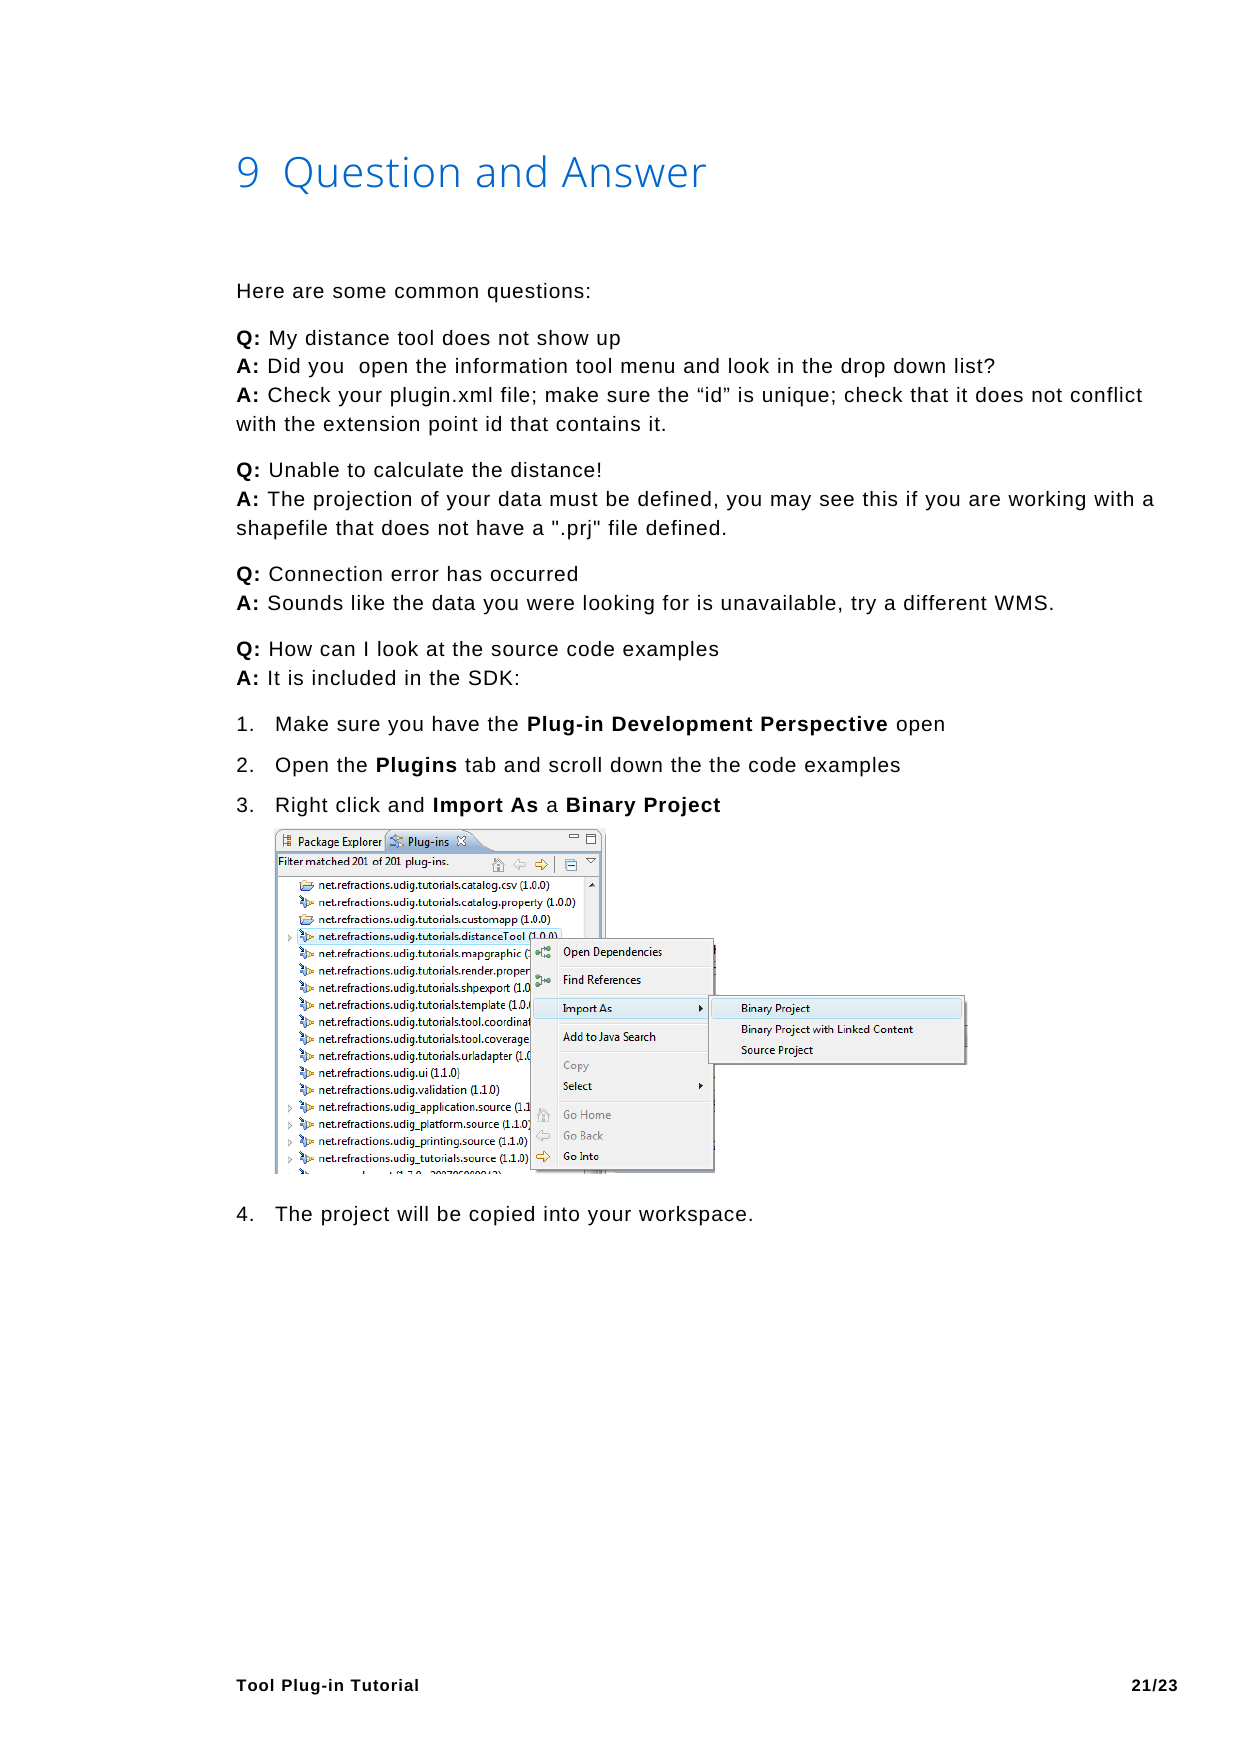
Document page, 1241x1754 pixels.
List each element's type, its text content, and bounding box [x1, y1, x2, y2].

list Make sure you have the Plug-in Development Perspective open [236, 712, 1181, 736]
list Open the Plugins tab and scroll down the the code examples [236, 753, 1181, 777]
subtitle Question and Answer [236, 143, 1181, 200]
text Q: Connection error has occurred A: Sounds like the data you were looking for is unavailable, try a different WMS. [236, 562, 1181, 615]
list Right click and Import As a Binary Project [236, 793, 1181, 1185]
text Q: How can I look at the source code examples A: It is included in the SDK: [236, 637, 1181, 690]
text Here are some common questions: [236, 279, 1181, 303]
text Q: My distance tool does not show up A: Did you open the information tool menu and look in the drop down list? A: Check your plugin.xml file; make sure the “id” is unique; check that it does not conflict with the extension point id that contains it. [236, 325, 1181, 436]
list The project will be copied into your workspace. [236, 1202, 1181, 1226]
text Q: Unable to calculate the distance! A: The projection of your data must be defined, you may see this if you are working with a shapefile that does not have a ".prj" file defined. [236, 458, 1181, 539]
